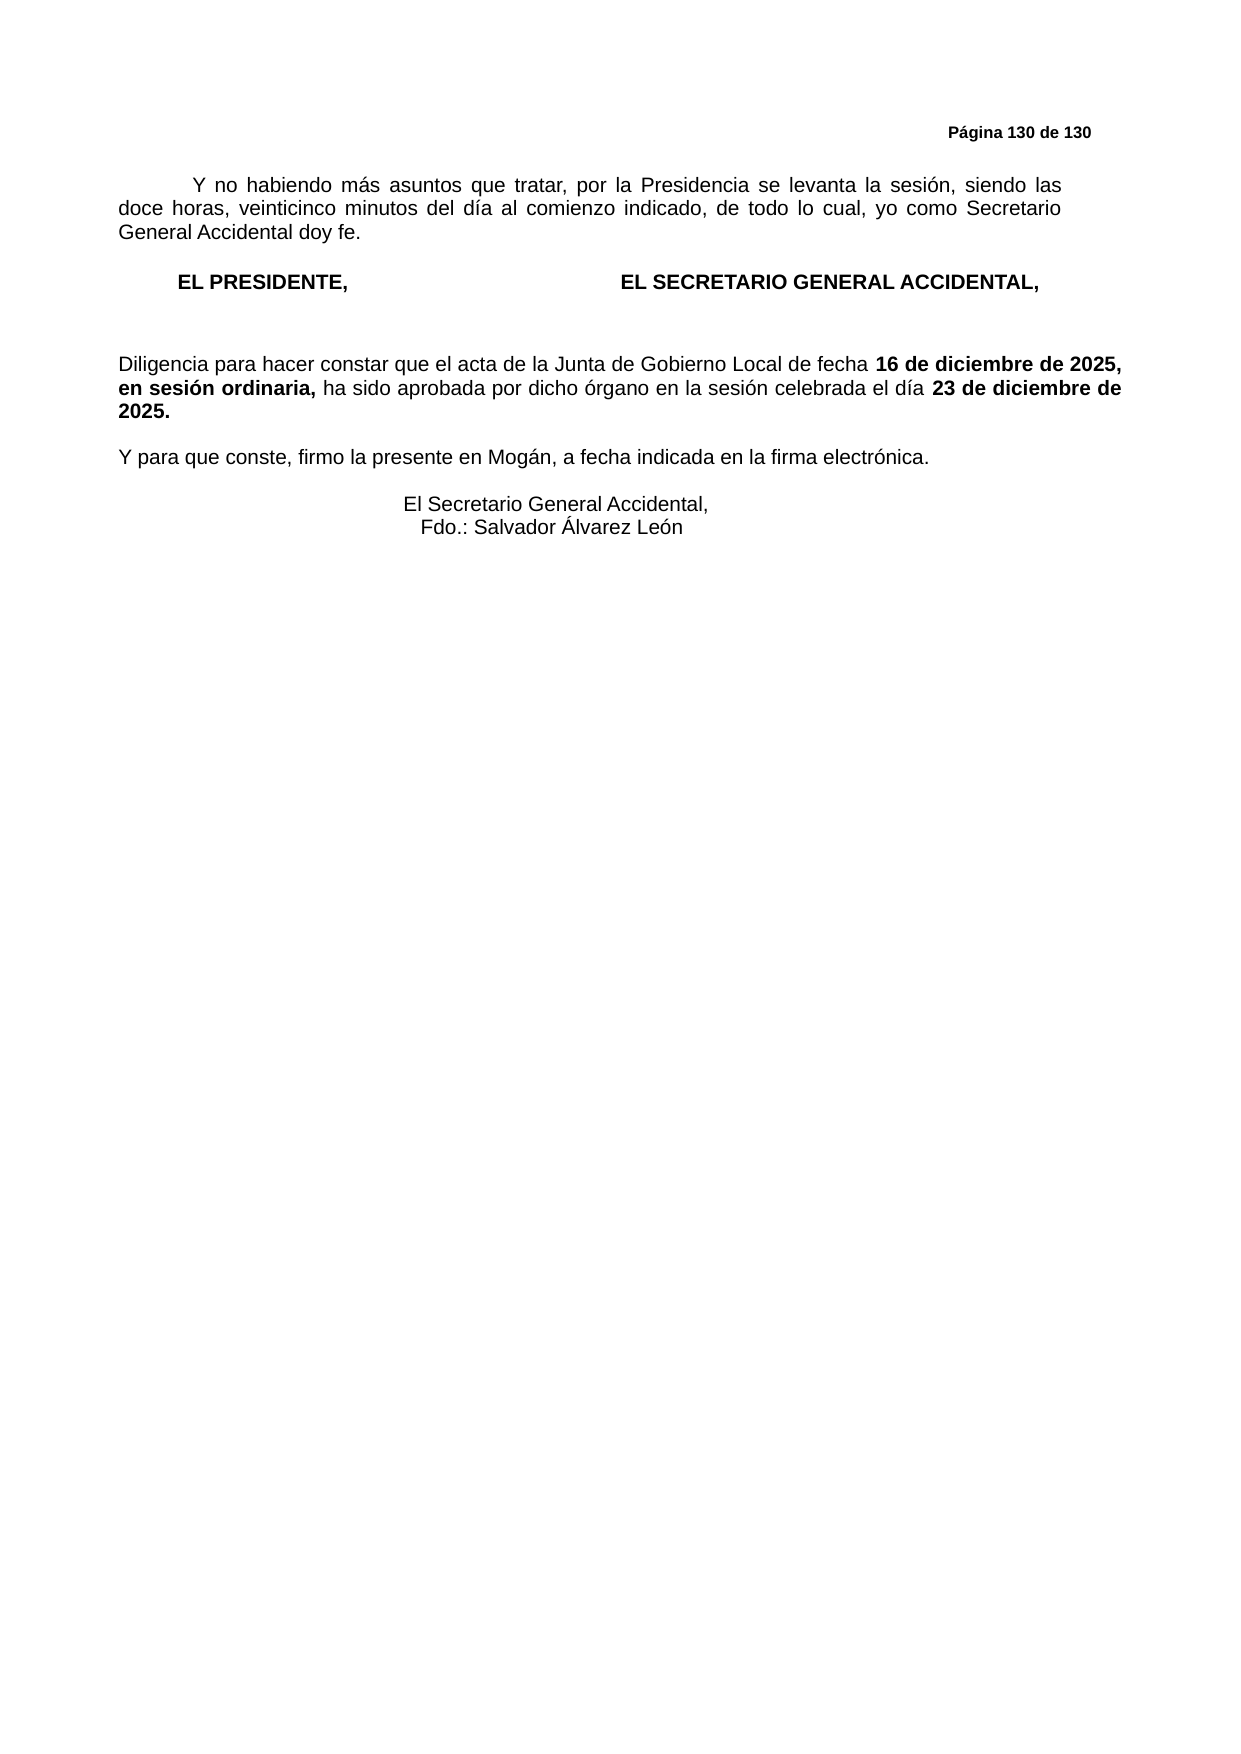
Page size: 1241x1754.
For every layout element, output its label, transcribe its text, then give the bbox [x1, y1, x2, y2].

text EL PRESIDENTE, EL SECRETARIO GENERAL ACCIDENTAL, [177, 271, 1063, 294]
text Y para que conste, firmo la presente en Mogán, a fecha indicada en la firma electrónica. [118, 446, 1122, 469]
text Fdo.: Salvador Álvarez León [118, 515, 1122, 539]
text Diligencia para hacer constar que el acta de la Junta de Gobierno Local de fecha 16 de diciembre de 2025, en sesión ordinaria, ha sido aprobada por dicho órgano en la sesión celebrada el día 23 de diciembre de 2025. [118, 353, 1122, 422]
text El Secretario General Accidental, [118, 492, 1122, 515]
text Y no habiendo más asuntos que tratar, por la Presidencia se levanta la sesión, siendo las doce horas, veinticinco minutos del día al comienzo indicado, de todo lo cual, yo como Secretario General Accidental doy fe. [118, 174, 1063, 243]
